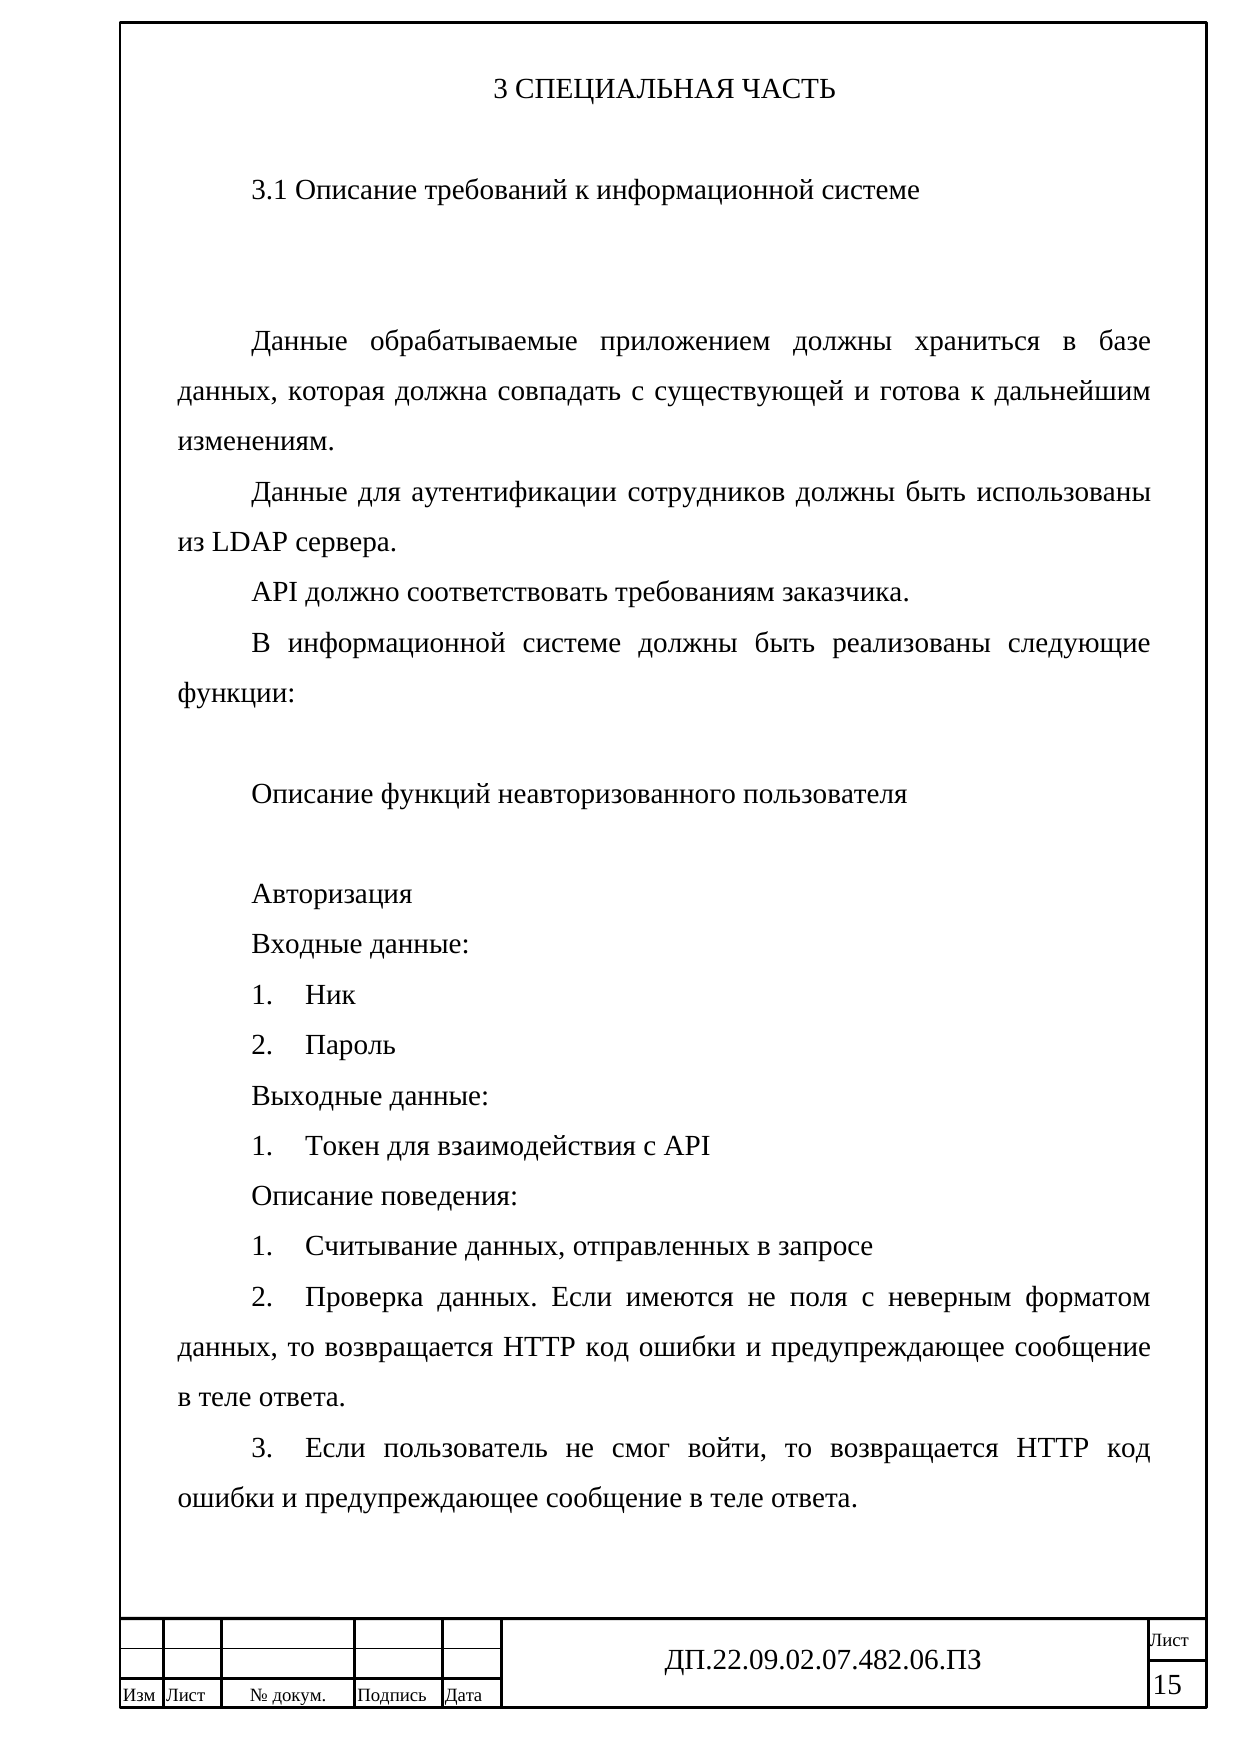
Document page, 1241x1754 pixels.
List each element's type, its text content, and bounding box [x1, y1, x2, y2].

text Описание поведения: [177, 1178, 1152, 1212]
subtitle Описание требований к информационной системе [177, 172, 1152, 206]
list Токен для взаимодействия с API [177, 1128, 1152, 1161]
subtitle СПЕЦИАЛЬНАЯ ЧАСТЬ [177, 71, 1152, 105]
text В информационной системе должны быть реализованы следующие функции: [177, 625, 1152, 709]
list Если пользователь не смог войти, то возвращается HTTP код ошибки и предупреждающее сообщение в теле ответа. [177, 1430, 1152, 1514]
subtitle Описание функций неавторизованного пользователя [251, 776, 1152, 809]
text Данные для аутентификации сотрудников должны быть использованы из LDAP сервера. [177, 474, 1152, 558]
text API должно соответствовать требованиям заказчика. [177, 574, 1152, 608]
text Данные обрабатываемые приложением должны храниться в базе данных, которая должна совпадать с существующей и готова к дальнейшим изменениям. [177, 323, 1152, 457]
list Считывание данных, отправленных в запросе [177, 1228, 1152, 1262]
list Ник [177, 977, 1152, 1011]
list Пароль [177, 1027, 1152, 1061]
text Входные данные: [177, 927, 1152, 960]
subtitle Авторизация [251, 876, 1152, 910]
text Выходные данные: [177, 1078, 1152, 1111]
list Проверка данных. Если имеются не поля с неверным форматом данных, то возвращается HTTP код ошибки и предупреждающее сообщение в теле ответа. [177, 1279, 1152, 1413]
